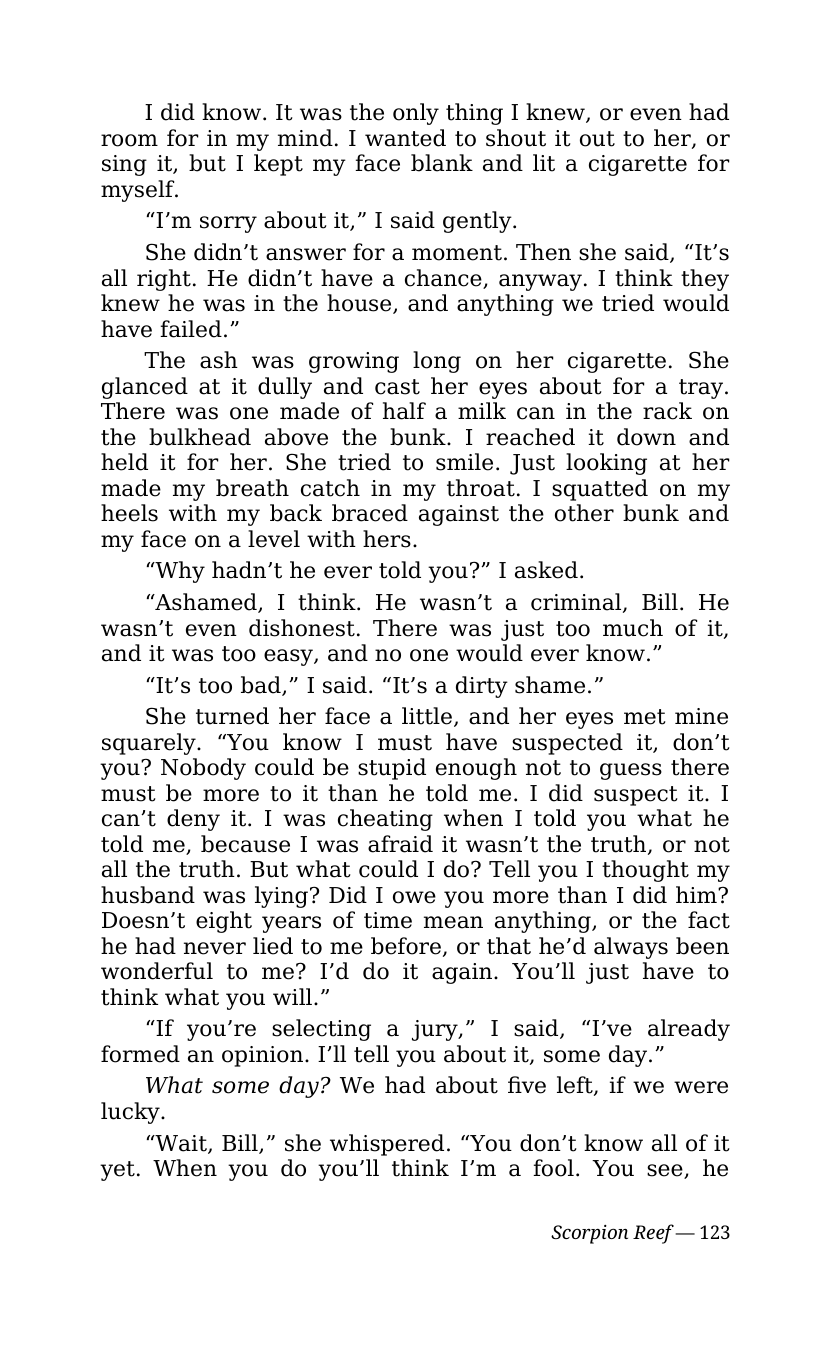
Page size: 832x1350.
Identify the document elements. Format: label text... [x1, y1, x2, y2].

text “It’s too bad,” I said. “It’s a dirty shame.” [101, 673, 731, 698]
text The ash was growing long on her cigarette. She glanced at it dully and cast her eyes about for a tray. There was one made of half a milk can in the rack on the bulkhead above the bunk. I reached it down and held it for her. She tried to smile. Just looking at her made my breath catch in my throat. I squatted on my heels with my back braced against the other bunk and my face on a level with hers. [101, 348, 731, 552]
text “I’m sorry about it,” I said gently. [101, 209, 731, 234]
text “If you’re selecting a jury,” I said, “I’ve already formed an opinion. I’ll tell you about it, some day.” [101, 1017, 731, 1068]
text I did know. It was the only thing I knew, or even had room for in my mind. I wanted to shout it out to her, or sing it, but I kept my face blank and lit a cigarette for myself. [101, 101, 731, 203]
text She turned her face a little, and her eyes met mine squarely. “You know I must have suspected it, don’t you? Nobody could be stupid enough not to guess there must be more to it than he told me. I did suspect it. I can’t deny it. I was cheating when I told you what he told me, because I was afraid it wasn’t the truth, or not all the truth. But what could I do? Tell you I thought my husband was lying? Did I owe you more than I did him? Doesn’t eight years of time mean anything, or the fact he had never lied to me before, or that he’d always been wonderful to me? I’d do it again. You’ll just have to think what you will.” [101, 704, 731, 1011]
text What some day? We had about five left, if we were lucky. [101, 1074, 731, 1125]
text “Why hadn’t he ever told you?” I asked. [101, 558, 731, 584]
text “Ashamed, I think. He wasn’t a criminal, Bill. He wasn’t even dishonest. There was just too much of it, and it was too easy, and no one would ever know.” [101, 590, 731, 667]
text She didn’t answer for a moment. Then she said, “It’s all right. He didn’t have a chance, anyway. I think they knew he was in the house, and anything we tried would have failed.” [101, 240, 731, 342]
text “Wait, Bill,” she whispered. “You don’t know all of it yet. When you do you’ll think I’m a fool. You see, he [101, 1131, 731, 1182]
